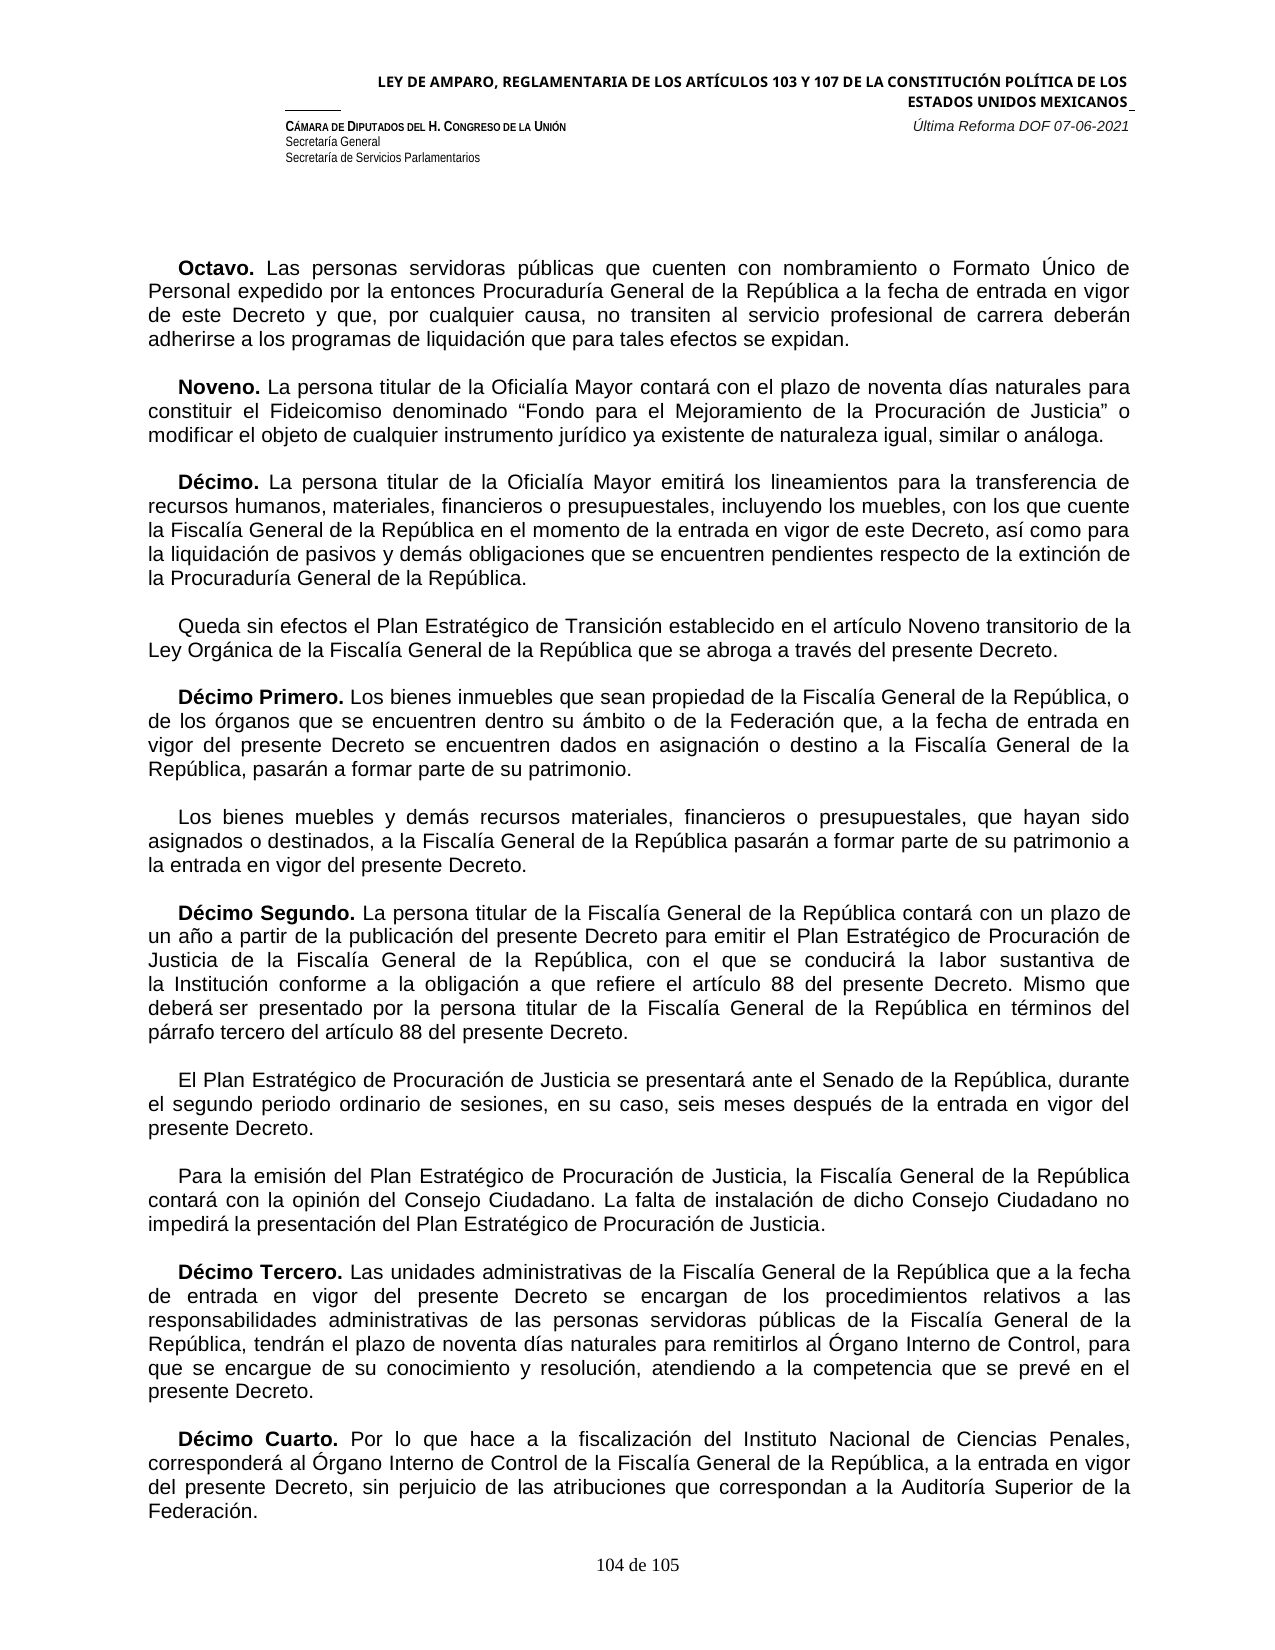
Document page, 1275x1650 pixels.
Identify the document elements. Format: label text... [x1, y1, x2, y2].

text Ley Orgánica de la Fiscalía General de la República que se abroga a través del presente Decreto. [148, 637, 1148, 661]
text Décimo Segundo. La persona titular de la Fiscalía General de la República contará con un plazo de un año a partir de la publicación del presente Decreto para emitir el Plan Estratégico de Procuración de Justicia de la Fiscalía General de la República, con el que se conducirá la labor sustantiva de la Institución conforme a la obligación a que refiere el artículo 88 del presente Decreto. Mismo que deberá ser presentado por la persona titular de la Fiscalía General de la República en términos del párrafo tercero del artículo 88 del presente Decreto. [148, 900, 1131, 1044]
text Los bienes muebles y demás recursos materiales, financieros o presupuestales, que hayan sido asignados o destinados, a la Fiscalía General de la República pasarán a formar parte de su patrimonio a la entrada en vigor del presente Decreto. [148, 805, 1130, 877]
text Décimo Cuarto. Por lo que hace a la fiscalización del Instituto Nacional de Ciencias Penales, corresponderá al Órgano Interno de Control de la Fiscalía General de la República, a la entrada en vigor del presente Decreto, sin perjuicio de las atribuciones que correspondan a la Auditoría Superior de la Federación. [148, 1427, 1130, 1523]
text Décimo. La persona titular de la Oficialía Mayor emitirá los lineamientos para la transferencia de recursos humanos, materiales, financieros o presupuestales, incluyendo los muebles, con los que cuente la Fiscalía General de la República en el momento de la entrada en vigor de este Decreto, así como para la liquidación de pasivos y demás obligaciones que se encuentren pendientes respecto de la extinción de la Procuraduría General de la República. [148, 470, 1130, 590]
text Décimo Tercero. Las unidades administrativas de la Fiscalía General de la República que a la fecha de entrada en vigor del presente Decreto se encargan de los procedimientos relativos a las responsabilidades administrativas de las personas servidoras públicas de la Fiscalía General de la República, tendrán el plazo de noventa días naturales para remitirlos al Órgano Interno de Control, para que se encargue de su conocimiento y resolución, atendiendo a la competencia que se prevé en el presente Decreto. [148, 1259, 1131, 1403]
text Para la emisión del Plan Estratégico de Procuración de Justicia, la Fiscalía General de la República contará con la opinión del Consejo Ciudadano. La falta de instalación de dicho Consejo Ciudadano no impedirá la presentación del Plan Estratégico de Procuración de Justicia. [148, 1164, 1130, 1236]
text Queda sin efectos el Plan Estratégico de Transición establecido en el artículo Noveno transitorio de la [178, 613, 1148, 637]
text El Plan Estratégico de Procuración de Justicia se presentará ante el Senado de la República, durante el segundo periodo ordinario de sesiones, en su caso, seis meses después de la entrada en vigor del presente Decreto. [148, 1068, 1130, 1140]
text Noveno. La persona titular de la Oficialía Mayor contará con el plazo de noventa días naturales para constituir el Fideicomiso denominado “Fondo para el Mejoramiento de la Procuración de Justicia” o modificar el objeto de cualquier instrumento jurídico ya existente de naturaleza igual, similar o análoga. [148, 375, 1130, 447]
text Décimo Primero. Los bienes inmuebles que sean propiedad de la Fiscalía General de la República, o de los órganos que se encuentren dentro su ámbito o de la Federación que, a la fecha de entrada en vigor del presente Decreto se encuentren dados en asignación o destino a la Fiscalía General de la República, pasarán a formar parte de su patrimonio. [148, 685, 1130, 781]
text Octavo. Las personas servidoras públicas que cuenten con nombramiento o Formato Único de Personal expedido por la entonces Procuraduría General de la República a la fecha de entrada en vigor de este Decreto y que, por cualquier causa, no transiten al servicio profesional de carrera deberán adherirse a los programas de liquidación que para tales efectos se expidan. [148, 255, 1130, 351]
